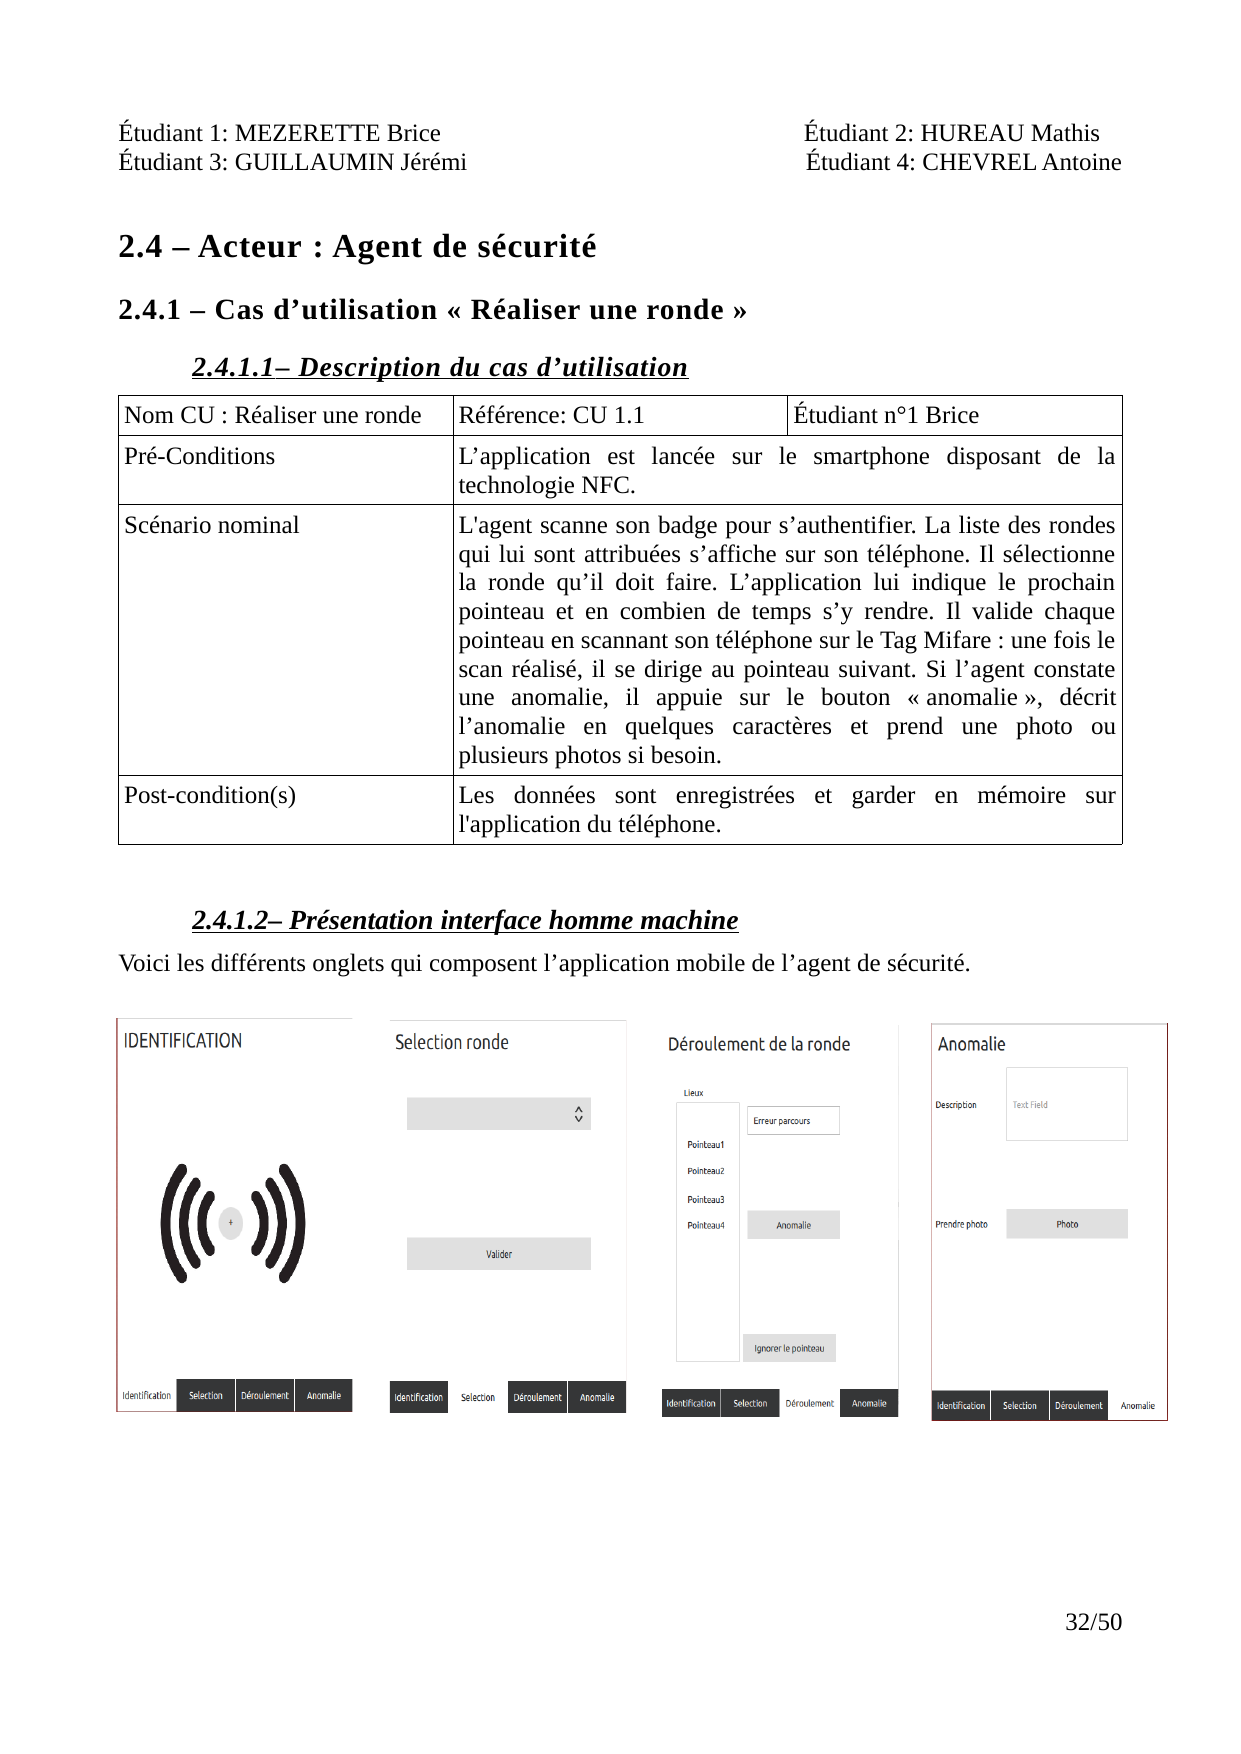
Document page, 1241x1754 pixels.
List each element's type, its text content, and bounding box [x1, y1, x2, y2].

picture [662, 1025, 899, 1417]
table_cell Pré-Conditions [119, 436, 453, 504]
table_cell Scénario nominal [119, 505, 453, 774]
table_header Étudiant n°1 Brice [788, 396, 1122, 435]
table_cell L'agent scanne son badge pour s’authentifier. La liste des rondes qui lui sont attribuées s’affiche sur son téléphone. Il sélectionne la ronde qu’il doit faire. L’application lui indique le prochain pointeau et en combien de temps s’y rendre. Il valide chaque pointeau en scannant son téléphone sur le Tag Mifare : une fois le scan réalisé, il se dirige au pointeau suivant. Si l’agent constate une anomalie, il appuie sur le bouton « anomalie », décrit l’anomalie en quelques caractères et prend une photo ou plusieurs photos si besoin. [454, 505, 1122, 774]
subtitle 2.4 – Acteur : Agent de sécurité [118, 226, 1122, 264]
table_cell Post-condition(s) [119, 776, 453, 843]
text Voici les différents onglets qui composent l’application mobile de l’agent de sécurité. [118, 948, 1122, 977]
picture [389, 1020, 627, 1413]
table_cell L’application est lancée sur le smartphone disposant de la technologie NFC. [454, 436, 1122, 504]
subtitle 2.4.1.2– Présentation interface homme machine [118, 904, 1122, 936]
table_header Nom CU : Réaliser une ronde [119, 396, 453, 435]
subtitle 2.4.1 – Cas d’utilisation « Réaliser une ronde » [118, 292, 1122, 325]
table_header Référence: CU 1.1 [454, 396, 787, 435]
picture [931, 1023, 1168, 1421]
table_cell Les données sont enregistrées et garder en mémoire sur l'application du téléphone. [454, 776, 1122, 843]
subtitle 2.4.1.1– Description du cas d’utilisation [118, 350, 1122, 382]
picture [116, 1018, 353, 1412]
